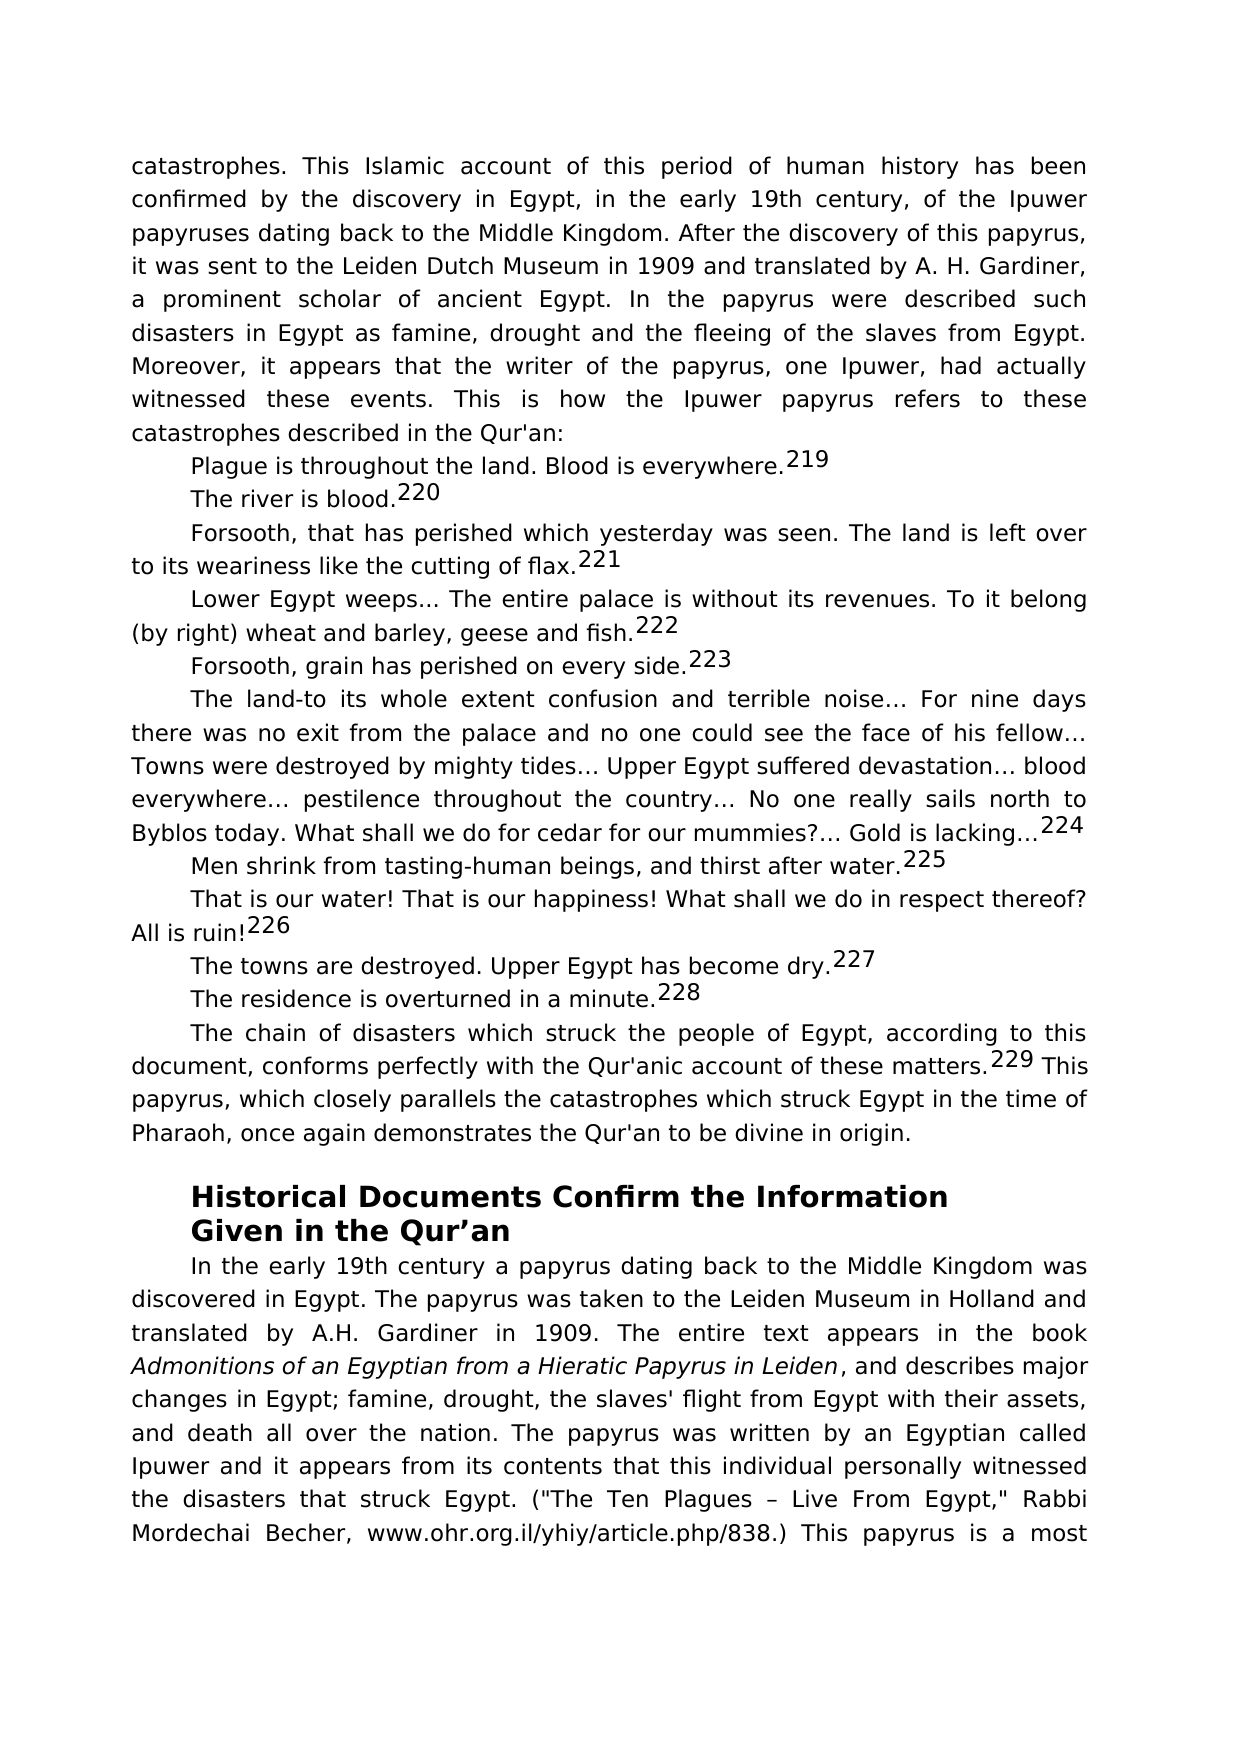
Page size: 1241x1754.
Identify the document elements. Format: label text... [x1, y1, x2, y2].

text The river is blood.220 [131, 481, 1088, 514]
text In the early 19th century a papyrus dating back to the Middle Kingdom was discovered in Egypt. The papyrus was taken to the Leiden Museum in Holland and translated by A.H. Gardiner in 1909. The entire text appears in the book Admonitions of an Egyptian from a Hieratic Papyrus in Leiden, and describes major changes in Egypt; famine, drought, the slaves' flight from Egypt with their assets, and death all over the nation. The papyrus was written by an Egyptian called Ipuwer and it appears from its contents that this individual personally witnessed the disasters that struck Egypt. ("The Ten Plagues – Live From Egypt," Rabbi Mordechai Becher, www.ohr.org.il/yhiy/article.php/838.) This papyrus is a most [131, 1248, 1088, 1548]
text Forsooth, grain has perished on every side.223 [131, 648, 1088, 681]
text That is our water! That is our happiness! What shall we do in respect thereof? All is ruin!226 [131, 881, 1088, 948]
text The residence is overturned in a minute.228 [131, 981, 1088, 1014]
text catastrophes. This Islamic account of this period of human history has been confirmed by the discovery in Egypt, in the early 19th century, of the Ipuwer papyruses dating back to the Middle Kingdom. After the discovery of this papyrus, it was sent to the Leiden Dutch Museum in 1909 and translated by A. H. Gardiner, a prominent scholar of ancient Egypt. In the papyrus were described such disasters in Egypt as famine, drought and the fleeing of the slaves from Egypt. Moreover, it appears that the writer of the papyrus, one Ipuwer, had actually witnessed these events. This is how the Ipuwer papyrus refers to these catastrophes described in the Qur'an: [131, 148, 1088, 448]
text Lower Egypt weeps... The entire palace is without its revenues. To it belong (by right) wheat and barley, geese and fish.222 [131, 581, 1088, 648]
subtitle Historical Documents Confirm the Information [131, 1181, 1088, 1214]
text Plague is throughout the land. Blood is everywhere.219 [131, 448, 1088, 481]
text Forsooth, that has perished which yesterday was seen. The land is left over to its weariness like the cutting of flax.221 [131, 514, 1088, 581]
text The land-to its whole extent confusion and terrible noise… For nine days there was no exit from the palace and no one could see the face of his fellow… Towns were destroyed by mighty tides… Upper Egypt suffered devastation… blood everywhere… pestilence throughout the country… No one really sails north to Byblos today. What shall we do for cedar for our mummies?… Gold is lacking…224 [131, 681, 1088, 848]
subtitle Given in the Qur’an [131, 1214, 1088, 1248]
text The towns are destroyed. Upper Egypt has become dry.227 [131, 948, 1088, 981]
text Men shrink from tasting-human beings, and thirst after water.225 [131, 848, 1088, 881]
text The chain of disasters which struck the people of Egypt, according to this document, conforms perfectly with the Qur'anic account of these matters.229 This papyrus, which closely parallels the catastrophes which struck Egypt in the time of Pharaoh, once again demonstrates the Qur'an to be divine in origin. [131, 1014, 1088, 1148]
